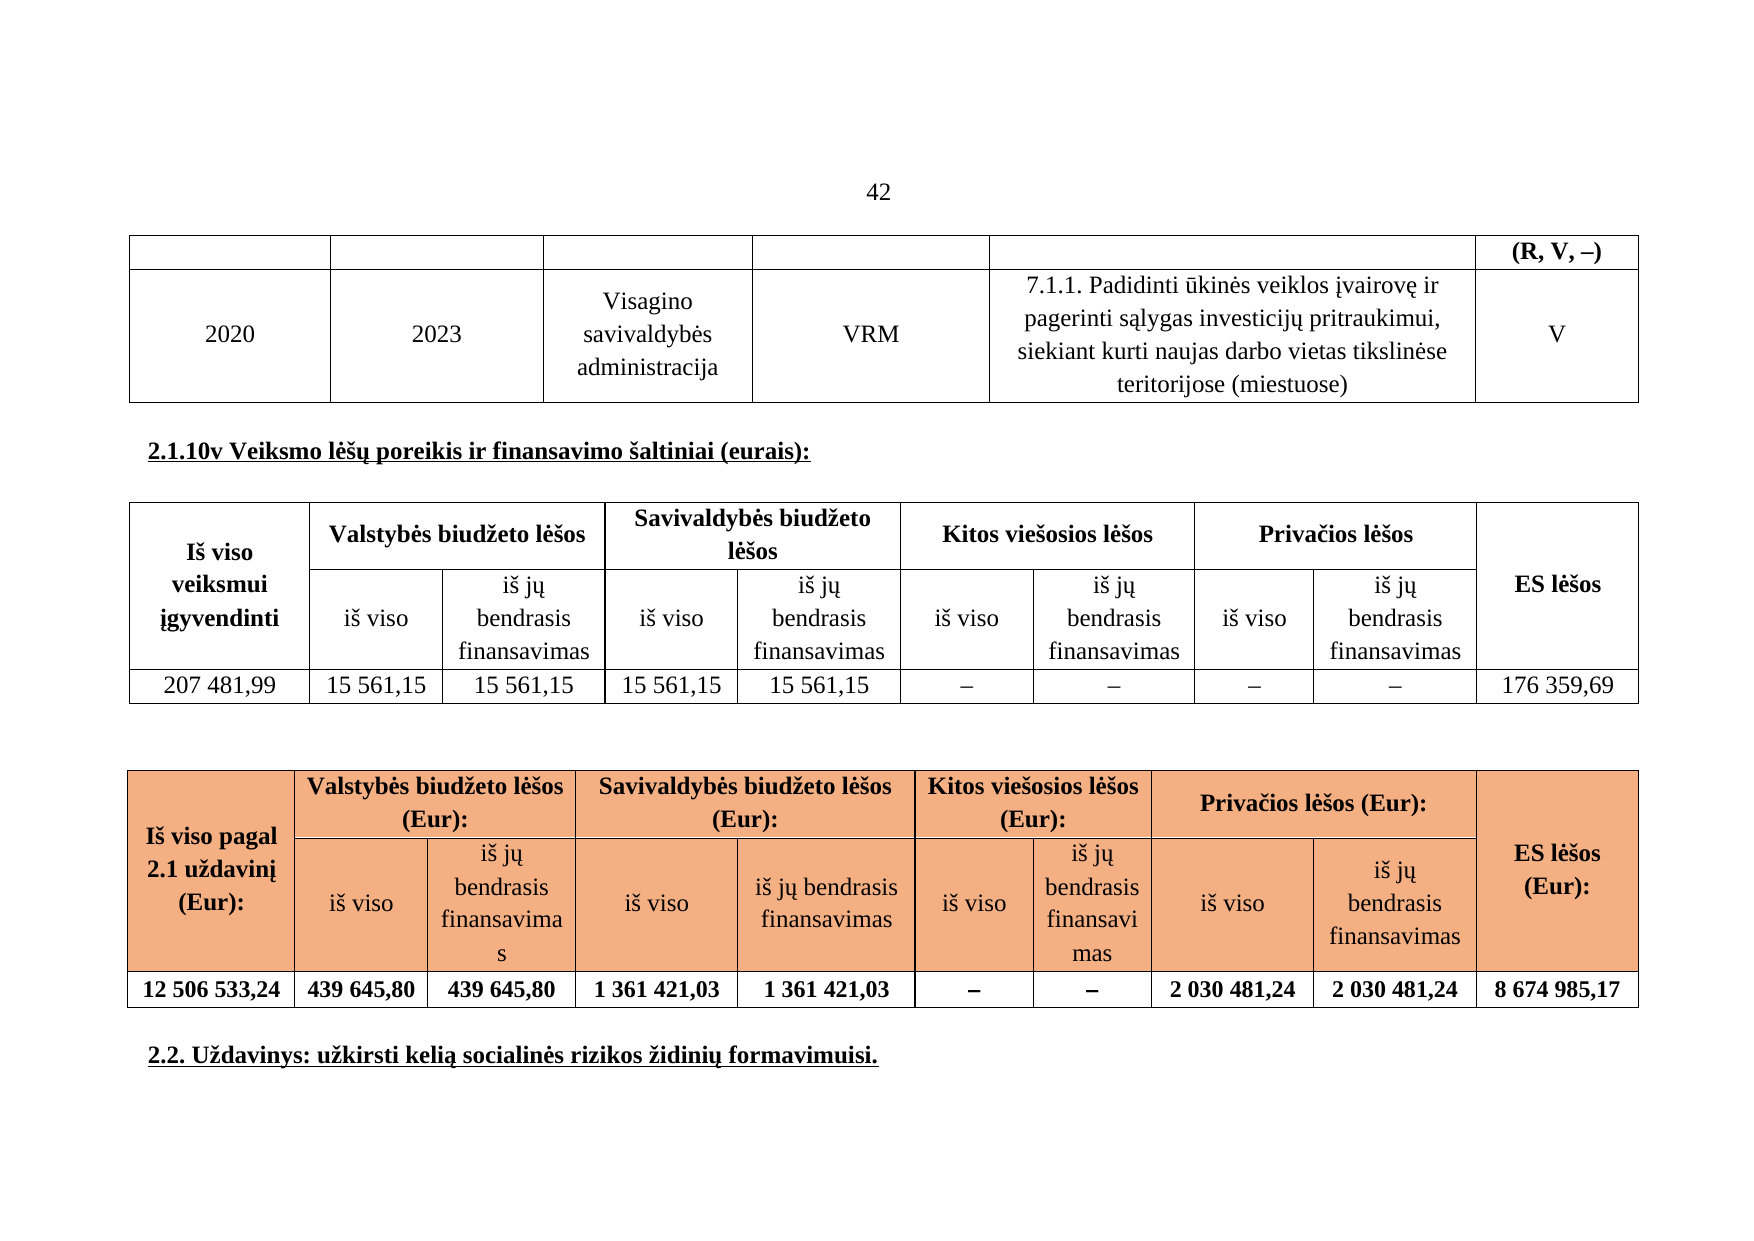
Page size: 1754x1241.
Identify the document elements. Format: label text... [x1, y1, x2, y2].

table_cell 7.1.1. Padidinti ūkinės veiklos įvairovę ir pagerinti sąlygas investicijų pritraukimui, siekiant kurti naujas darbo vietas tikslinėse teritorijose (miestuose) [990, 270, 1475, 402]
table_cell iš jų bendrasis finansavimas [738, 570, 900, 669]
table_cell iš viso [1152, 839, 1313, 971]
table_header Iš viso veiksmui įgyvendinti [130, 503, 309, 669]
table_cell – [901, 670, 1033, 703]
table_cell – [1034, 670, 1194, 703]
table_cell 2023 [331, 270, 543, 402]
table_header Kitos viešosios lėšos [901, 503, 1194, 569]
table_cell iš jų bendrasis finansavimas [1034, 570, 1194, 669]
table_cell 207 481,99 [130, 670, 309, 703]
text 2.1.10v Veiksmo lėšų poreikis ir finansavimo šaltiniai (eurais): [118, 436, 1639, 465]
table_header Valstybės biudžeto lėšos [310, 503, 604, 569]
table_cell 15 561,15 [443, 670, 604, 703]
table_cell iš viso [1195, 570, 1313, 669]
table_header [331, 236, 543, 269]
table_header Savivaldybės biudžeto lėšos [606, 503, 900, 569]
table_cell iš viso [606, 570, 737, 669]
table_cell iš jų bendrasis finansavimas [738, 839, 914, 971]
table_cell 8 674 985,17 [1477, 972, 1638, 1007]
table_cell 12 506 533,24 [128, 972, 294, 1007]
table_cell 15 561,15 [606, 670, 737, 703]
table_cell 439 645,80 [295, 972, 427, 1007]
table_header Iš viso pagal 2.1 uždavinį (Eur): [128, 771, 294, 971]
table_header [544, 236, 752, 269]
table_cell – [916, 972, 1033, 1007]
table_cell iš viso [576, 839, 737, 971]
table_cell iš viso [310, 570, 442, 669]
table_header (R, V, –) [1476, 236, 1638, 269]
table_cell 15 561,15 [310, 670, 442, 703]
text 2.2. Uždavinys: užkirsti kelią socialinės rizikos židinių formavimuisi. [118, 1041, 1751, 1069]
table_header [753, 236, 989, 269]
table_cell 15 561,15 [738, 670, 900, 703]
table_cell 1 361 421,03 [738, 972, 914, 1007]
table_header Valstybės biudžeto lėšos (Eur): [295, 771, 575, 837]
table_cell Visagino savivaldybės administracija [544, 270, 752, 402]
table_cell iš viso [295, 839, 427, 971]
table_cell iš viso [916, 839, 1033, 971]
table_cell iš viso [901, 570, 1033, 669]
table_header Savivaldybės biudžeto lėšos (Eur): [576, 771, 914, 837]
table_cell 176 359,69 [1477, 670, 1638, 703]
table_cell iš jų bendrasis finansavimas [428, 839, 575, 971]
table_header [130, 236, 330, 269]
table_cell VRM [753, 270, 989, 402]
table_cell 439 645,80 [428, 972, 575, 1007]
table_header Kitos viešosios lėšos (Eur): [916, 771, 1151, 837]
table_cell V [1476, 270, 1638, 402]
table_cell iš jų bendrasis finansavimas [1314, 839, 1476, 971]
table_cell 2 030 481,24 [1152, 972, 1313, 1007]
table_cell iš jų bendrasis finansavimas [443, 570, 604, 669]
table_cell iš jų bendrasis finansavimas [1034, 839, 1151, 971]
table_cell 2 030 481,24 [1314, 972, 1476, 1007]
table_cell – [1314, 670, 1476, 703]
table_cell iš jų bendrasis finansavimas [1314, 570, 1476, 669]
table_header Privačios lėšos (Eur): [1152, 771, 1476, 837]
table_header Privačios lėšos [1195, 503, 1476, 569]
table_cell – [1034, 972, 1151, 1007]
table_header ES lėšos [1477, 503, 1638, 669]
table_header [990, 236, 1475, 269]
table_cell 2020 [130, 270, 330, 402]
table_header ES lėšos (Eur): [1477, 771, 1638, 971]
table_cell – [1195, 670, 1313, 703]
table_cell 1 361 421,03 [576, 972, 737, 1007]
